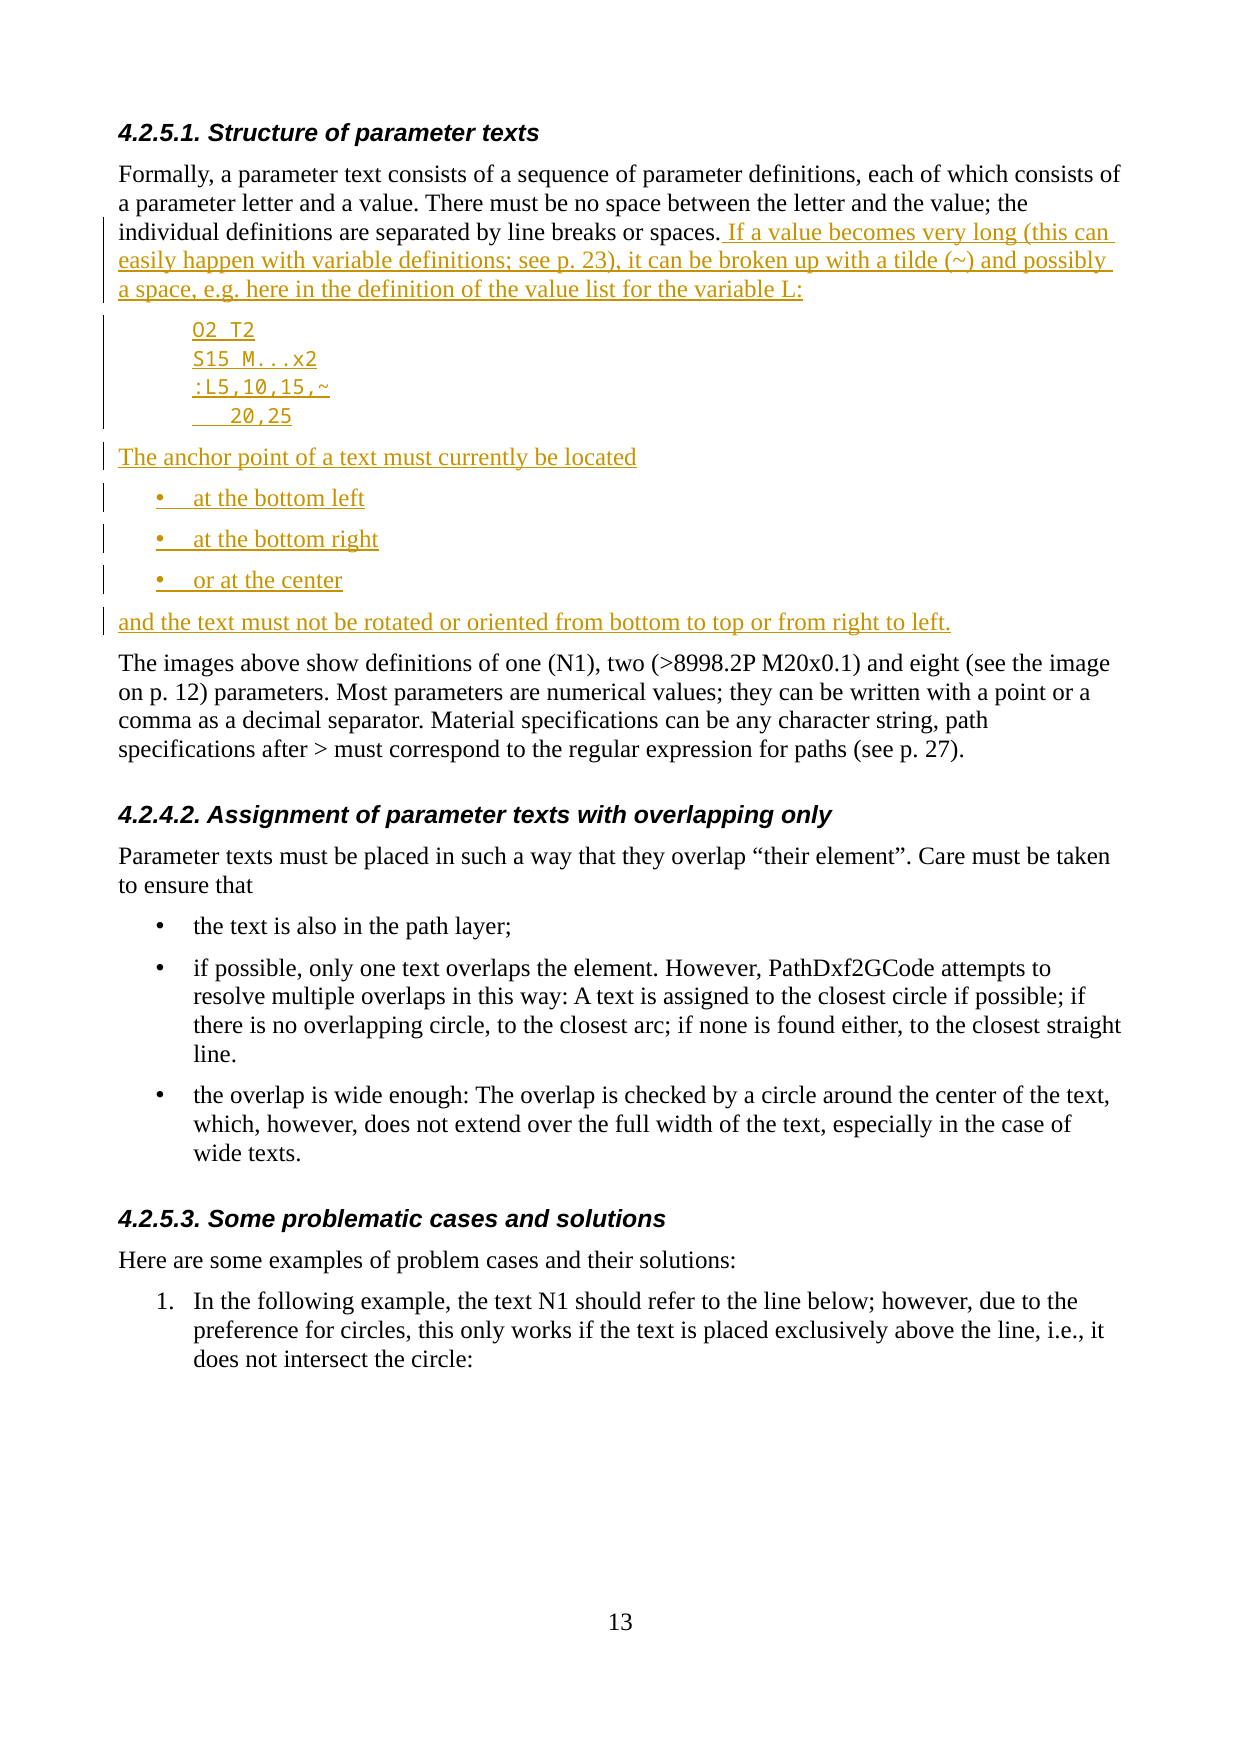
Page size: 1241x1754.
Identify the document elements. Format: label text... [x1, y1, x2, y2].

text Parameter texts must be placed in such a way that they overlap “their element”. Care must be taken to ensure that [118, 841, 1122, 899]
text The images above show definitions of one (N1), two (>8998.2P M20x0.1) and eight (see the image on p. 11) parameters. Most parameters are numerical values; they can be written with a point or a comma as a decimal separator. Material specifications can be any character string, path specifications after > must correspond to the regular expression for paths (see p. 26). [118, 648, 1122, 763]
text The anchor point of a text must currently be located [118, 442, 1122, 470]
list the overlap is wide enough: The overlap is checked by a circle around the center of the text, which, however, does not extend over the full width of the text, especially in the case of wide texts. [156, 1080, 1122, 1166]
subtitle 4.2.5.1. Structure of parameter texts [118, 118, 1122, 147]
subtitle 4.2.5.3. Some problematic cases and solutions [118, 1204, 1122, 1232]
list the text is also in the path layer; [156, 911, 1122, 940]
list at the bottom right [156, 524, 1122, 553]
text O2 T2 S15 M...x2 :L5,10,15,~ 20,25 [192, 315, 1122, 429]
text and the text must not be rotated or oriented from bottom to top or from right to left. [118, 607, 1122, 635]
list at the bottom left [156, 483, 1122, 512]
text Formally, a parameter text consists of a sequence of parameter definitions, each of which consists of a parameter letter and a value. There must be no space between the letter and the value; the individual definitions are separated by line breaks or spaces. If a value becomes very long (this can easily happen with variable definitions; see p. 22), it can be broken up with a tilde (~) and possibly a space, e.g. here in the definition of the value list for the variable L: [118, 159, 1122, 303]
subtitle 4.2.4.2. Assignment of parameter texts with overlapping only [118, 800, 1122, 829]
list if possible, only one text overlaps the element. However, PathDxf2GCode attempts to resolve multiple overlaps in this way: A text is assigned to the closest circle if possible; if there is no overlapping circle, to the closest arc; if none is found either, to the closest straight line. [156, 953, 1122, 1068]
text Here are some examples of problem cases and their solutions: [118, 1245, 1122, 1274]
list In the following example, the text N1 should refer to the line below; however, due to the preference for circles, this only works if the text is placed exclusively above the line, i.e., it does not intersect the circle: [156, 1286, 1122, 1372]
list or at the center [156, 565, 1122, 594]
